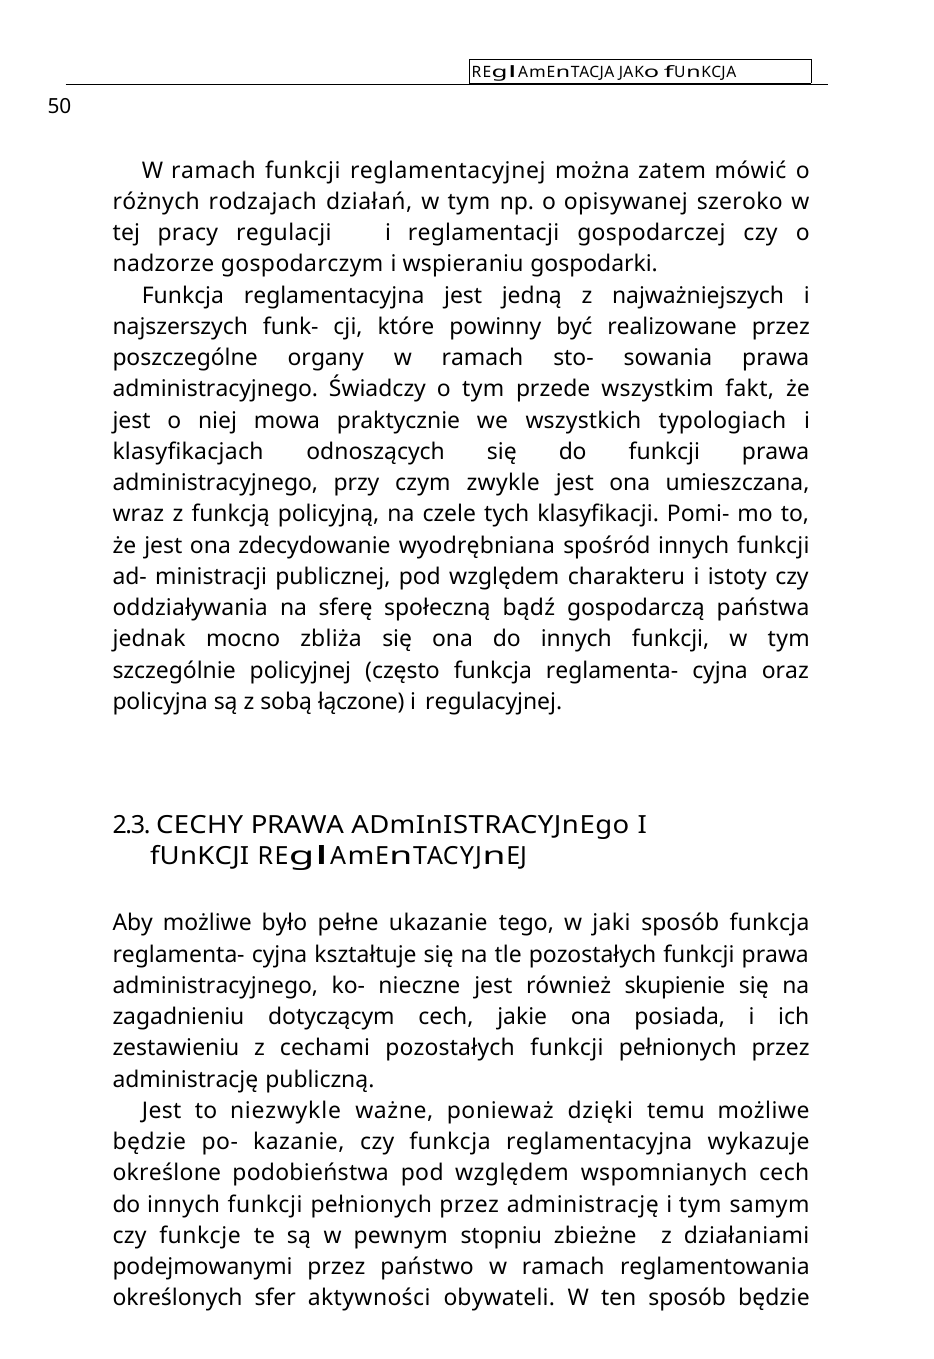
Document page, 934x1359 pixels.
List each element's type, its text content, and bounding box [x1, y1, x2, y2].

text Jest to niezwykle ważne, ponieważ dzięki temu możliwe będzie po- kazanie, czy funkcja reglamentacyjna wykazuje określone podobieństwa pod względem wspomnianych cech do innych funkcji pełnionych przez administrację i tym samym czy funkcje te są w pewnym stopniu zbieżne z działaniami podejmowanymi przez państwo w ramach reglamentowania określonych sfer aktywności obywateli. W ten sposób będzie [112, 1094, 809, 1312]
subtitle CECHY PRAWA ADmInISTRACYJnEgo I fUnKCJI REglAmEnTACYJnEJ [112, 808, 745, 871]
text W ramach funkcji reglamentacyjnej można zatem mówić o różnych rodzajach działań, w tym np. o opisywanej szeroko w tej pracy regulacji i reglamentacji gospodarczej czy o nadzorze gospodarczym i wspieraniu gospodarki. [112, 154, 809, 279]
text Funkcja reglamentacyjna jest jedną z najważniejszych i najszerszych funk- cji, które powinny być realizowane przez poszczególne organy w ramach sto- sowania prawa administracyjnego. Świadczy o tym przede wszystkim fakt, że jest o niej mowa praktycznie we wszystkich typologiach i klasyfikacjach odnoszących się do funkcji prawa administracyjnego, przy czym zwykle jest ona umieszczana, wraz z funkcją policyjną, na czele tych klasyfikacji. Pomi- mo to, że jest ona zdecydowanie wyodrębniana spośród innych funkcji ad- ministracji publicznej, pod względem charakteru i istoty czy oddziaływania na sferę społeczną bądź gospodarczą państwa jednak mocno zbliża się ona do innych funkcji, w tym szczególnie policyjnej (często funkcja reglamenta- cyjna oraz policyjna są z sobą łączone) i regulacyjnej. [112, 279, 810, 716]
text Aby możliwe było pełne ukazanie tego, w jaki sposób funkcja reglamenta- cyjna kształtuje się na tle pozostałych funkcji prawa administracyjnego, ko- nieczne jest również skupienie się na zagadnieniu dotyczącym cech, jakie ona posiada, i ich zestawieniu z cechami pozostałych funkcji pełnionych przez administrację publiczną. [112, 906, 809, 1094]
text 50 [47, 91, 821, 119]
